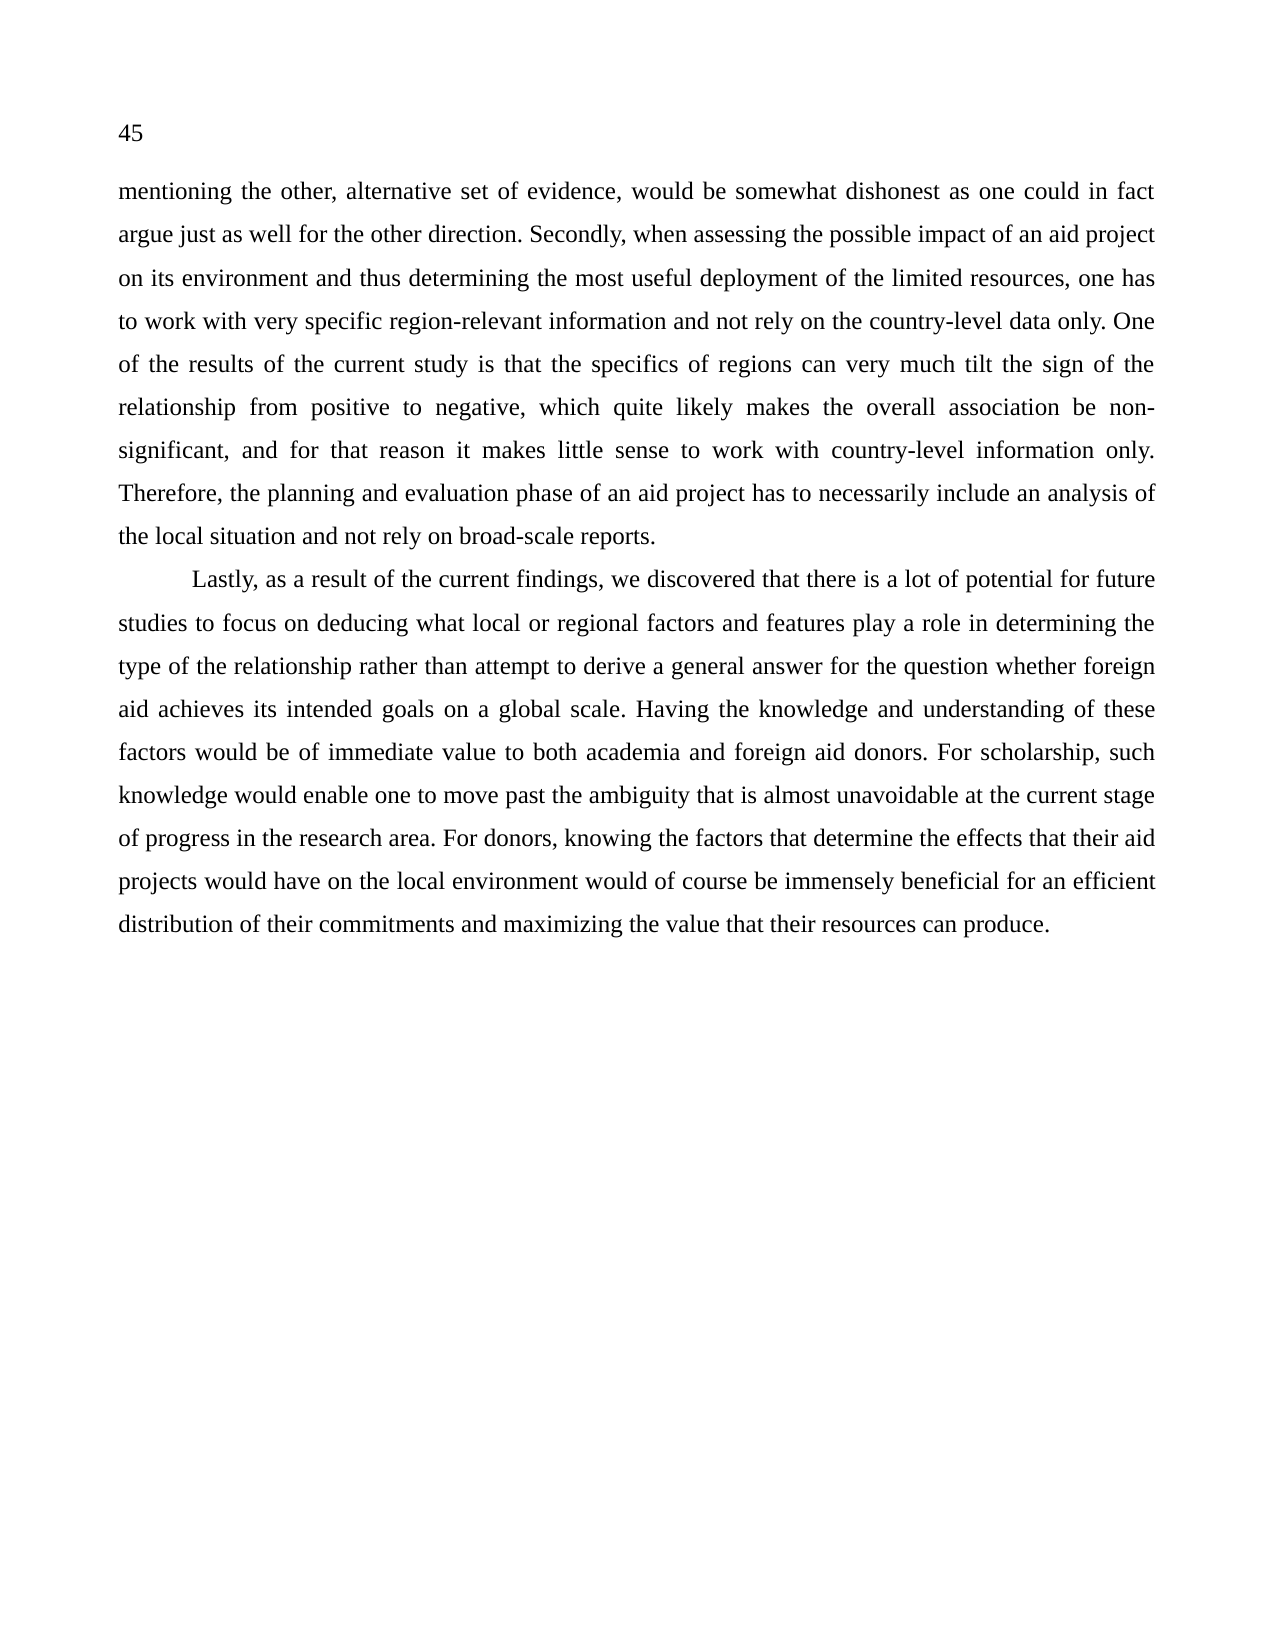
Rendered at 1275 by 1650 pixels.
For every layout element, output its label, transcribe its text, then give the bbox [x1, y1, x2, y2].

text mentioning the other, alternative set of evidence, would be somewhat dishonest as one could in fact argue just as well for the other direction. Secondly, when assessing the possible impact of an aid project on its environment and thus determining the most useful deployment of the limited resources, one has to work with very specific region-relevant information and not rely on the country-level data only. One of the results of the current study is that the specifics of regions can very much tilt the sign of the relationship from positive to negative, which quite likely makes the overall association be non-significant, and for that reason it makes little sense to work with country-level information only. Therefore, the planning and evaluation phase of an aid project has to necessarily include an analysis of the local situation and not rely on broad-scale reports. [118, 176, 1157, 550]
text Lastly, as a result of the current findings, we discovered that there is a lot of potential for future studies to focus on deducing what local or regional factors and features play a role in determining the type of the relationship rather than attempt to derive a general answer for the question whether foreign aid achieves its intended goals on a global scale. Having the knowledge and understanding of these factors would be of immediate value to both academia and foreign aid donors. For scholarship, such knowledge would enable one to move past the ambiguity that is almost unavoidable at the current stage of progress in the research area. For donors, knowing the factors that determine the effects that their aid projects would have on the local environment would of course be immensely beneficial for an efficient distribution of their commitments and maximizing the value that their resources can produce. [118, 564, 1157, 938]
